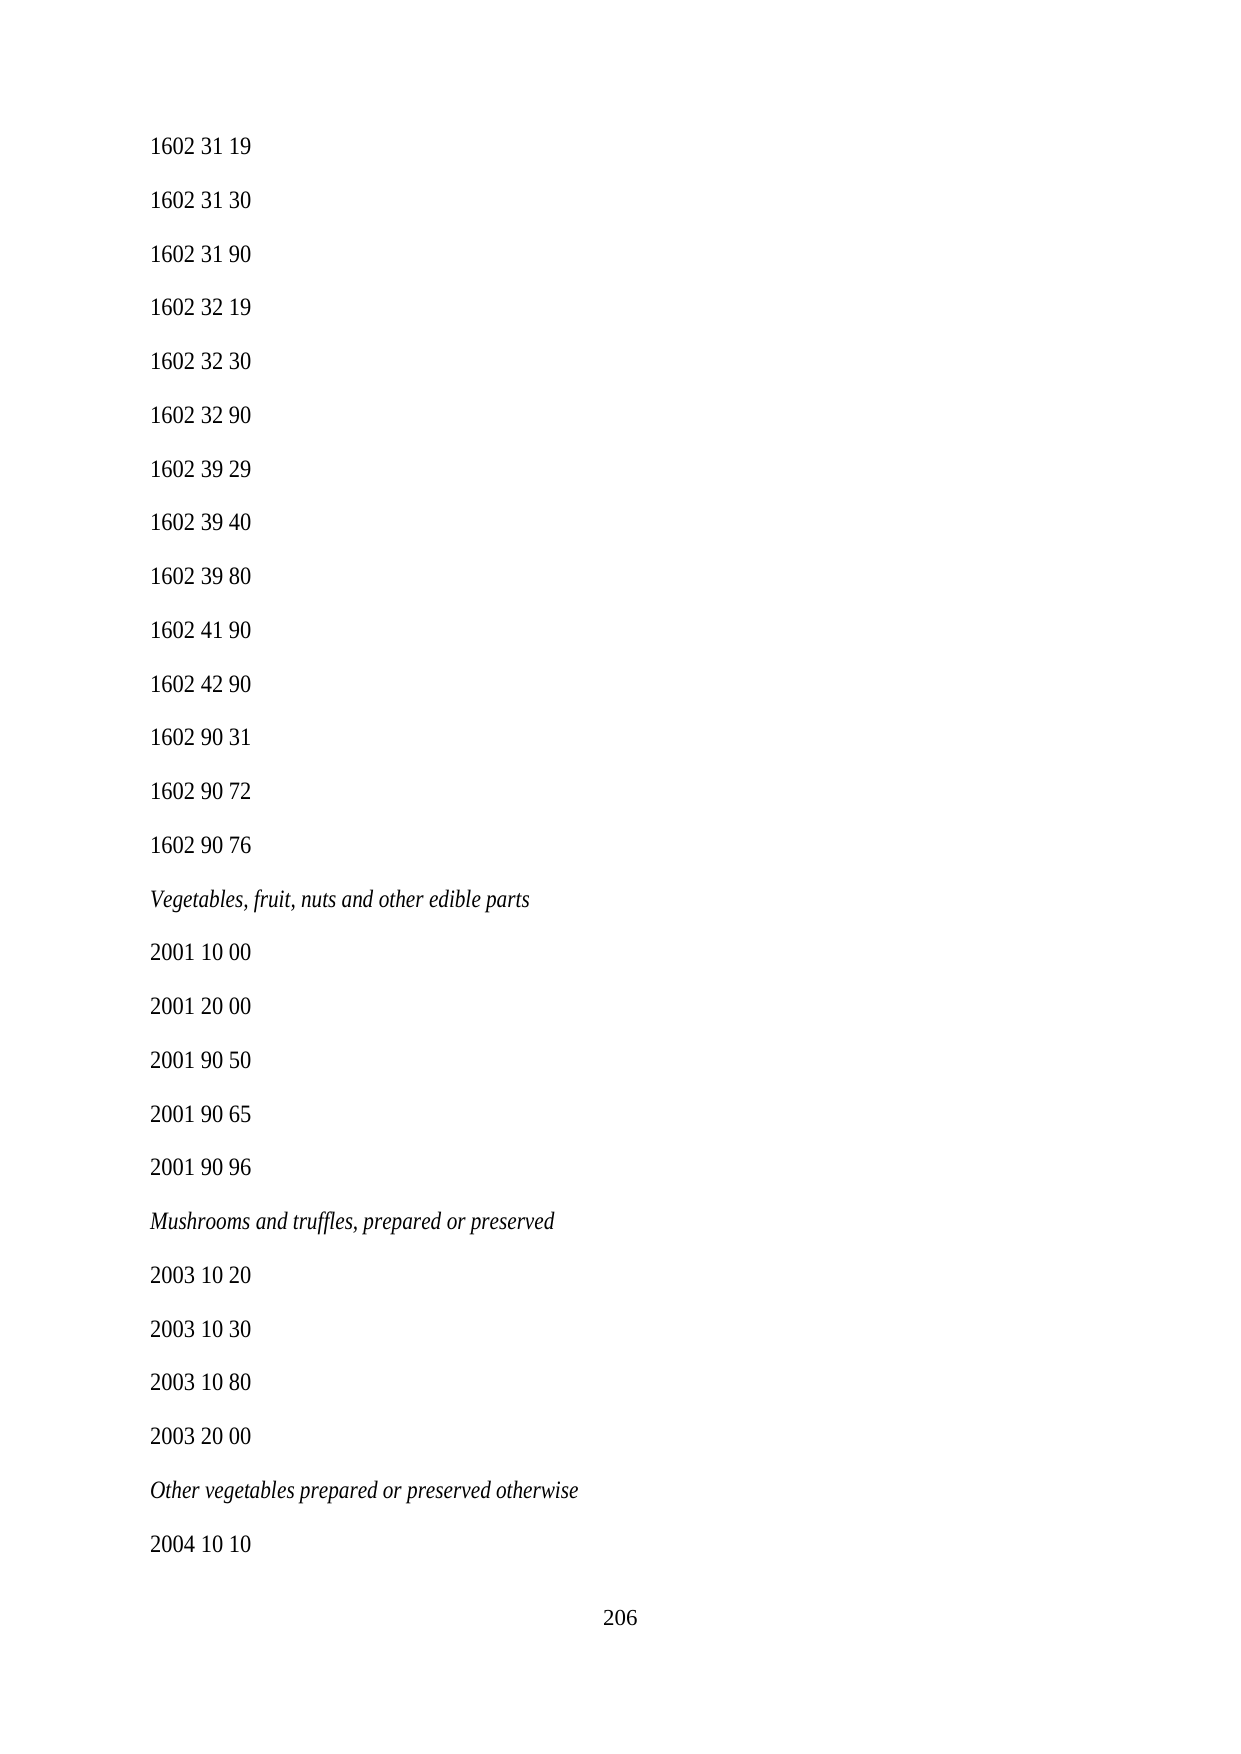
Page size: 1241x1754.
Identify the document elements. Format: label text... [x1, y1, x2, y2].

text 1602 31 90 [150, 239, 1090, 267]
text 1602 90 72 [150, 776, 1090, 805]
text 1602 90 31 [150, 722, 1090, 751]
text 2001 90 50 [150, 1045, 1090, 1074]
text 1602 39 80 [150, 561, 1090, 590]
text 2004 10 10 [150, 1529, 1090, 1557]
text Vegetables, fruit, nuts and other edible parts [150, 884, 1090, 912]
text 1602 32 19 [150, 292, 1090, 321]
text 1602 42 90 [150, 669, 1090, 697]
text 2003 10 20 [150, 1260, 1090, 1289]
text 1602 31 30 [150, 185, 1090, 214]
text 1602 32 90 [150, 400, 1090, 429]
text Mushrooms and truffles, prepared or preserved [150, 1206, 1090, 1235]
text 1602 90 76 [150, 830, 1090, 859]
text 1602 41 90 [150, 615, 1090, 644]
text 1602 39 29 [150, 454, 1090, 482]
text 2001 20 00 [150, 991, 1090, 1020]
text 2003 10 30 [150, 1314, 1090, 1342]
text 1602 32 30 [150, 346, 1090, 375]
text 2003 10 80 [150, 1367, 1090, 1396]
text 1602 31 19 [150, 131, 1090, 160]
text Other vegetables prepared or preserved otherwise [150, 1475, 1090, 1504]
text 2001 10 00 [150, 937, 1090, 966]
text 1602 39 40 [150, 507, 1090, 536]
text 2001 90 96 [150, 1152, 1090, 1181]
text 2001 90 65 [150, 1099, 1090, 1127]
text 2003 20 00 [150, 1421, 1090, 1450]
